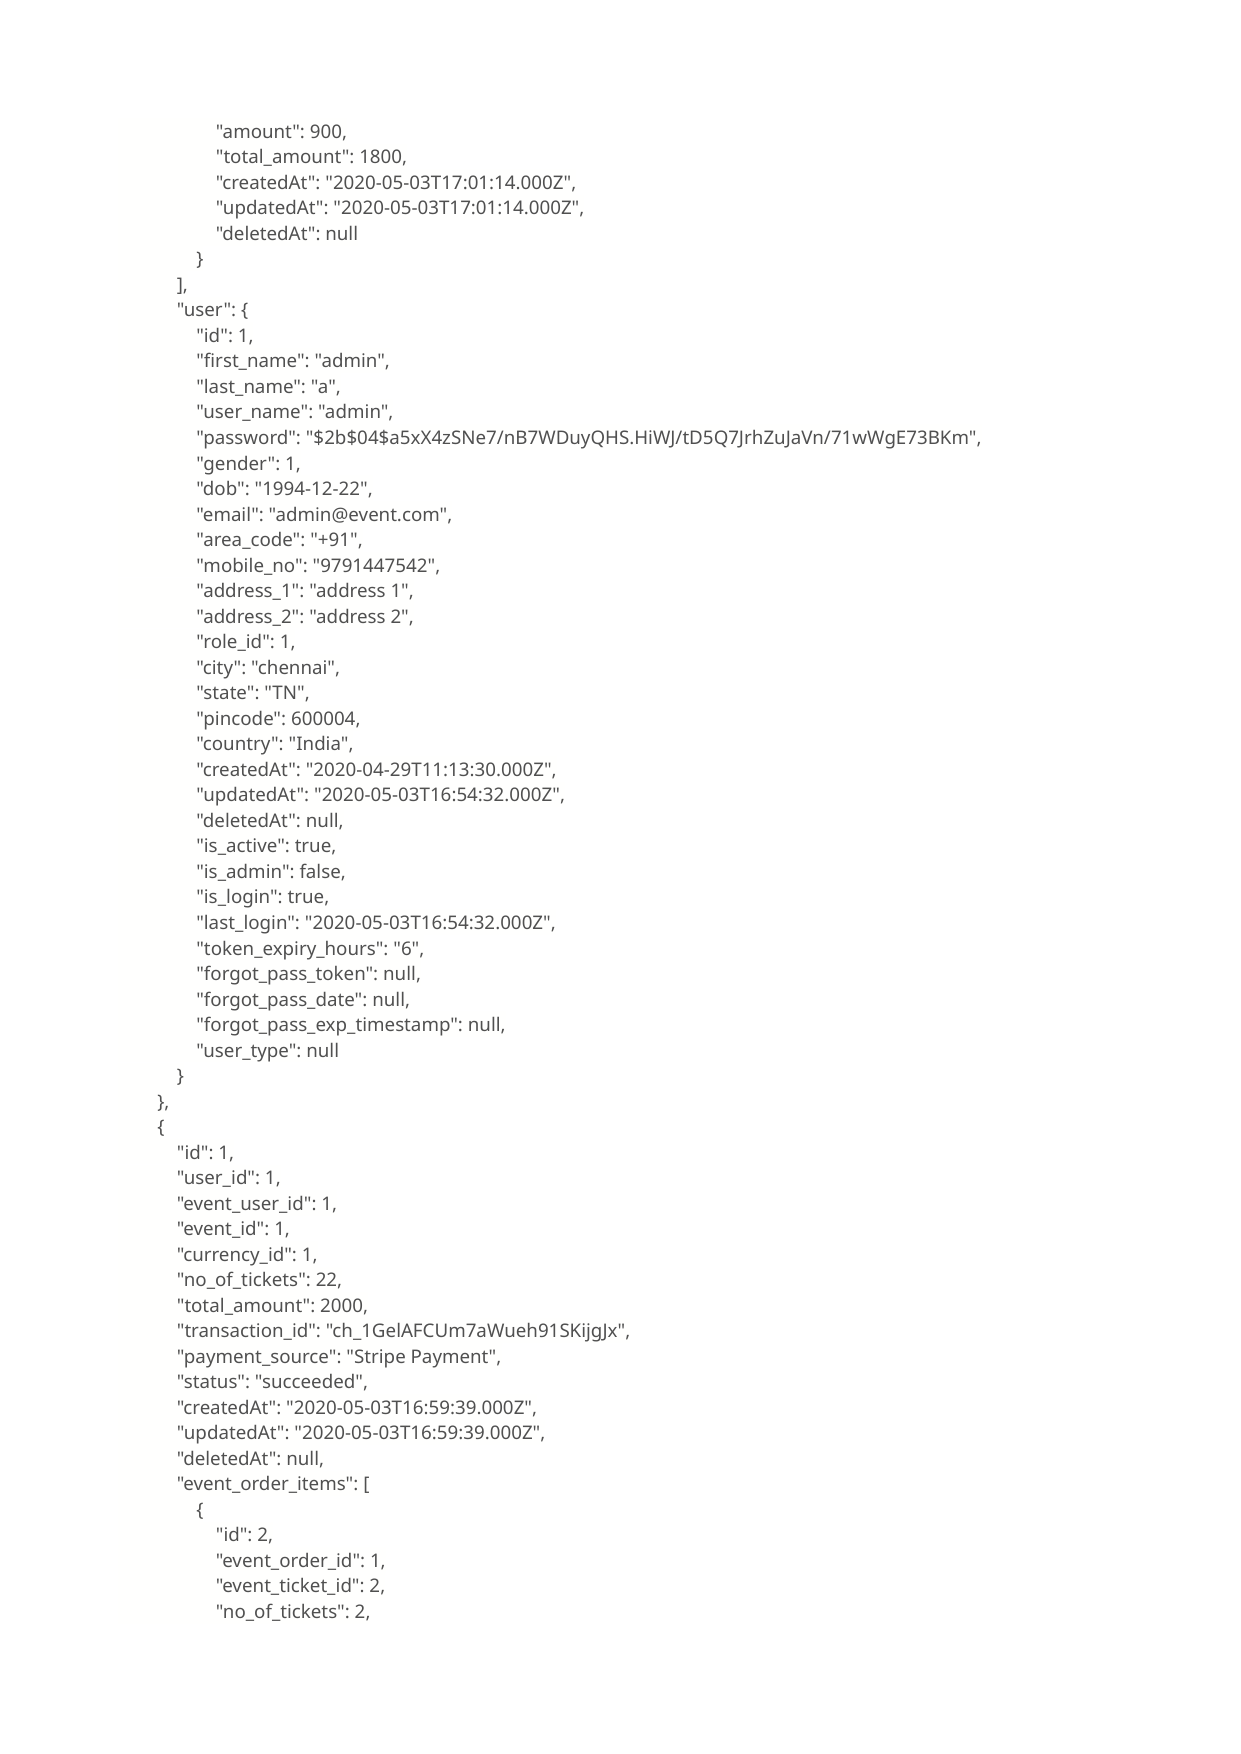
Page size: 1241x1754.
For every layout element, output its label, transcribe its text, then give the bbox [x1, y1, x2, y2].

text "forgot_pass_date": null, [118, 986, 1122, 1011]
text "user": { [118, 297, 1122, 322]
text "address_2": "address 2", [118, 603, 1122, 628]
text "city": "chennai", [118, 654, 1122, 679]
text "updatedAt": "2020-05-03T17:01:14.000Z", [118, 195, 1122, 220]
text "event_user_id": 1, [118, 1190, 1122, 1216]
text "pincode": 600004, [118, 705, 1122, 731]
text "is_admin": false, [118, 858, 1122, 884]
text "deletedAt": null, [118, 807, 1122, 833]
text "total_amount": 1800, [118, 144, 1122, 169]
text "token_expiry_hours": "6", [118, 935, 1122, 960]
text { [118, 1496, 1122, 1522]
text "deletedAt": null, [118, 1445, 1122, 1471]
text "amount": 900, [118, 118, 1122, 144]
text "no_of_tickets": 2, [118, 1598, 1122, 1624]
text "country": "India", [118, 731, 1122, 756]
text "is_active": true, [118, 833, 1122, 858]
text { [118, 1113, 1122, 1139]
text }, [118, 1088, 1122, 1113]
text } [118, 246, 1122, 271]
text "createdAt": "2020-05-03T16:59:39.000Z", [118, 1394, 1122, 1420]
text "id": 2, [118, 1522, 1122, 1547]
text "total_amount": 2000, [118, 1292, 1122, 1318]
text "address_1": "address 1", [118, 577, 1122, 603]
text "updatedAt": "2020-05-03T16:54:32.000Z", [118, 782, 1122, 807]
text "id": 1, [118, 1139, 1122, 1164]
text "state": "TN", [118, 679, 1122, 705]
text "event_ticket_id": 2, [118, 1573, 1122, 1598]
text "user_name": "admin", [118, 399, 1122, 424]
text "deletedAt": null [118, 220, 1122, 246]
text ], [118, 271, 1122, 297]
text "role_id": 1, [118, 628, 1122, 654]
text "forgot_pass_exp_timestamp": null, [118, 1011, 1122, 1037]
text "createdAt": "2020-05-03T17:01:14.000Z", [118, 169, 1122, 195]
text "is_login": true, [118, 884, 1122, 909]
text "user_type": null [118, 1037, 1122, 1062]
text } [118, 1062, 1122, 1088]
text "forgot_pass_token": null, [118, 960, 1122, 986]
text "updatedAt": "2020-05-03T16:59:39.000Z", [118, 1420, 1122, 1445]
text "gender": 1, [118, 450, 1122, 475]
text "area_code": "+91", [118, 526, 1122, 552]
text "mobile_no": "9791447542", [118, 552, 1122, 577]
text "status": "succeeded", [118, 1369, 1122, 1394]
text "last_name": "a", [118, 373, 1122, 399]
text "password": "$2b$04$a5xX4zSNe7/nB7WDuyQHS.HiWJ/tD5Q7JrhZuJaVn/71wWgE73BKm", [118, 424, 1122, 450]
text "last_login": "2020-05-03T16:54:32.000Z", [118, 909, 1122, 935]
text "transaction_id": "ch_1GelAFCUm7aWueh91SKijgJx", [118, 1318, 1122, 1343]
text "dob": "1994-12-22", [118, 475, 1122, 501]
text "no_of_tickets": 22, [118, 1267, 1122, 1292]
text "email": "admin@event.com", [118, 501, 1122, 526]
text "id": 1, [118, 322, 1122, 348]
text "currency_id": 1, [118, 1241, 1122, 1267]
text "createdAt": "2020-04-29T11:13:30.000Z", [118, 756, 1122, 782]
text "user_id": 1, [118, 1164, 1122, 1190]
text "payment_source": "Stripe Payment", [118, 1343, 1122, 1369]
text "first_name": "admin", [118, 348, 1122, 373]
text "event_order_id": 1, [118, 1547, 1122, 1573]
text "event_order_items": [ [118, 1471, 1122, 1496]
text "event_id": 1, [118, 1216, 1122, 1241]
